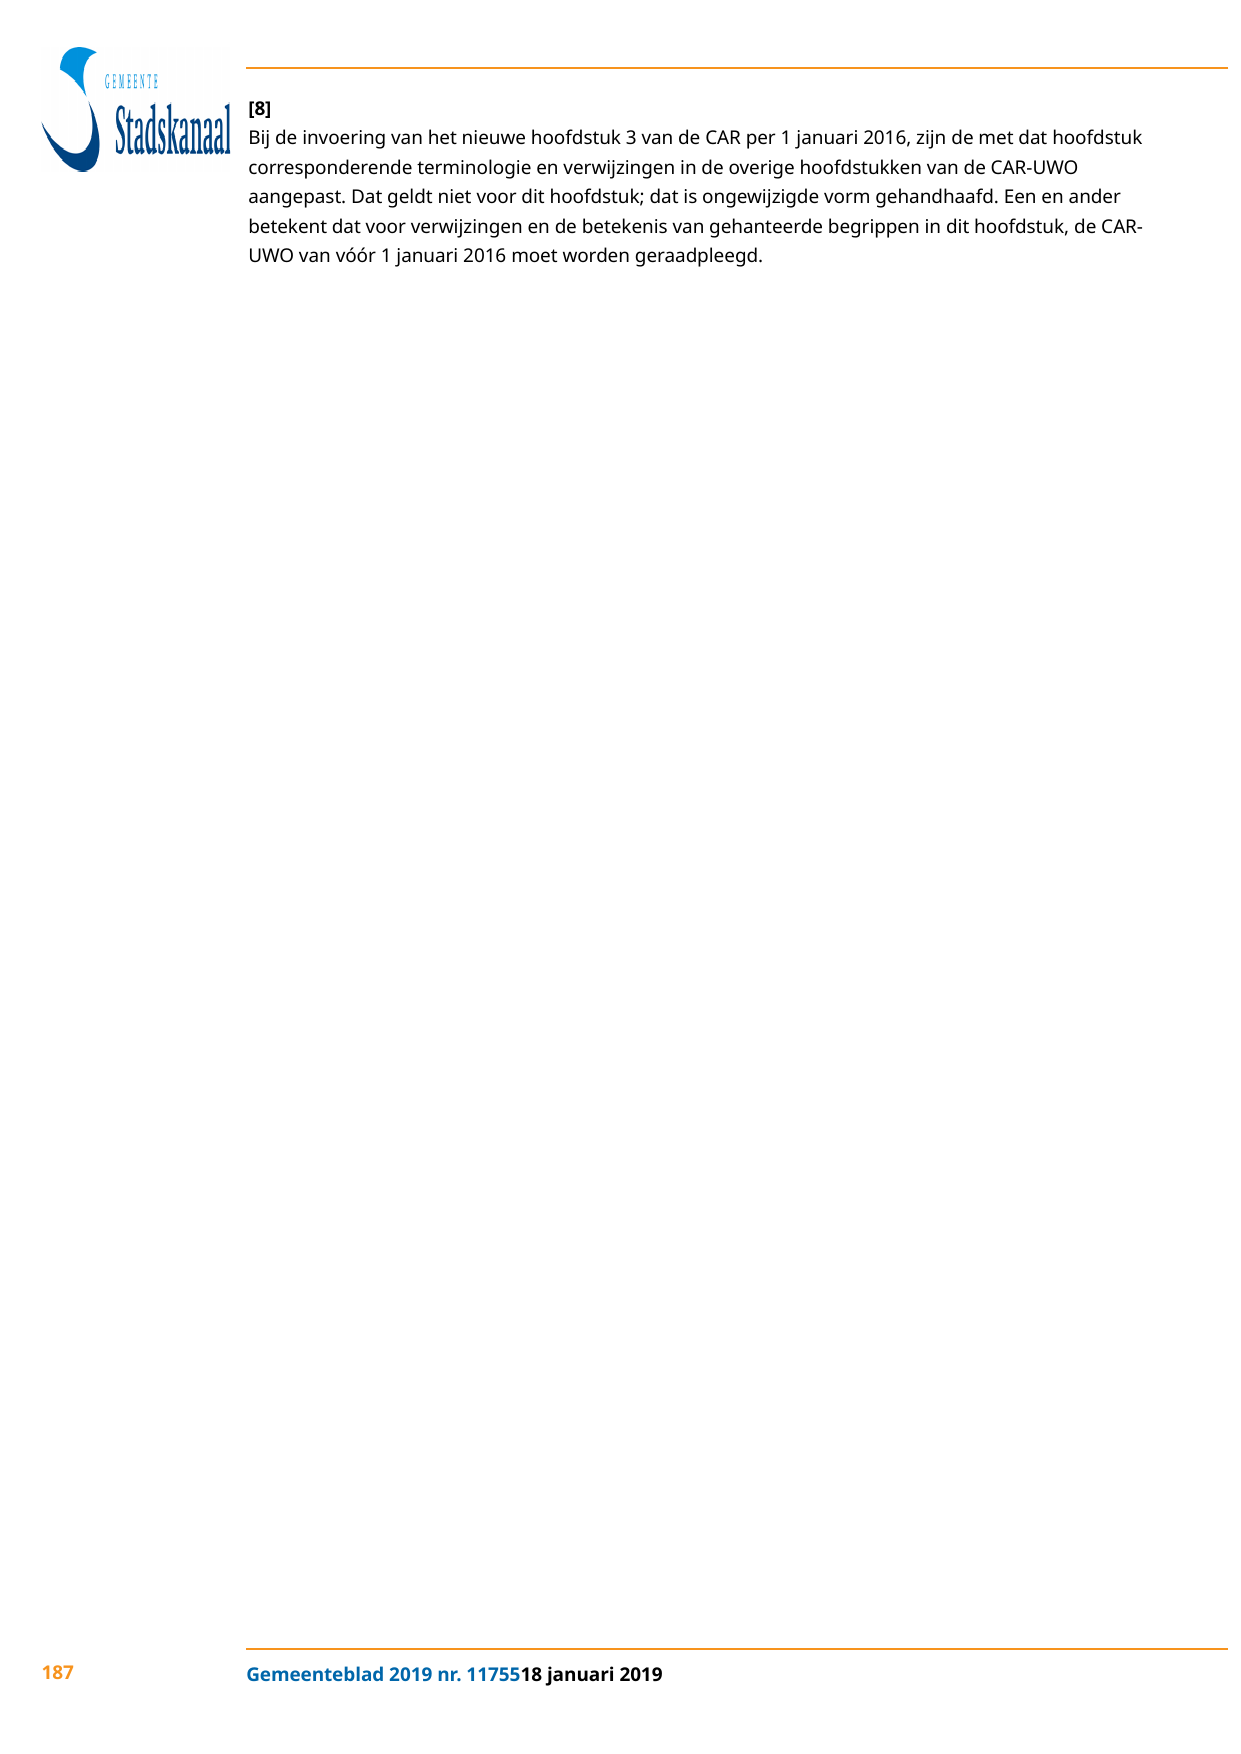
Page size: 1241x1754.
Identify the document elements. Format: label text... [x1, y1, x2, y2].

text Bij de invoering van het nieuwe hoofdstuk 3 van de CAR per 1 januari 2016, zijn de met dat hoofdstuk corresponderende terminologie en verwijzingen in de overige hoofdstukken van de CAR-UWO aangepast. Dat geldt niet voor dit hoofdstuk; dat is ongewijzigde vorm gehandhaafd. Een en ander betekent dat voor verwijzingen en de betekenis van gehanteerde begrippen in dit hoofdstuk, de CAR-UWO van vóór 1 januari 2016 moet worden geraadpleegd. [248, 124, 1152, 268]
text [8] [248, 95, 1152, 121]
picture [41, 47, 231, 172]
